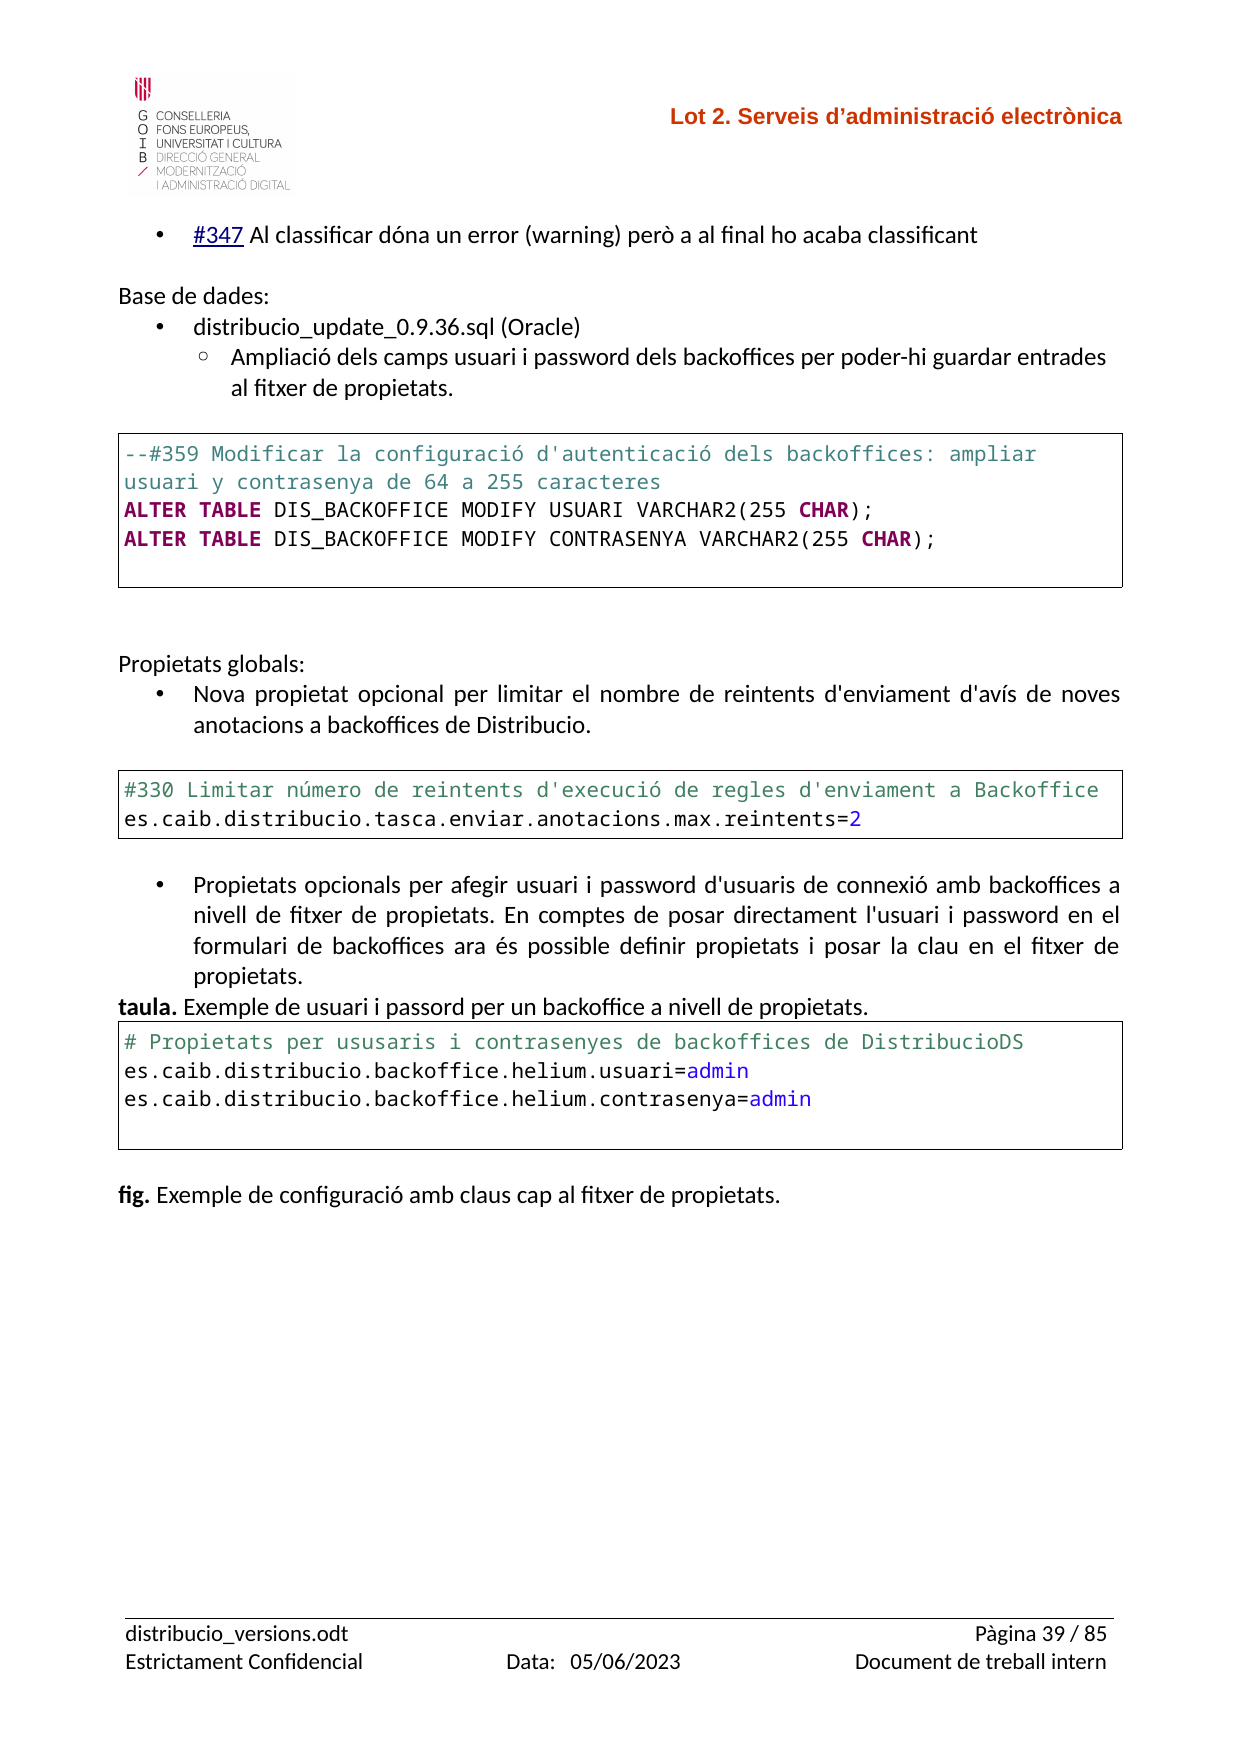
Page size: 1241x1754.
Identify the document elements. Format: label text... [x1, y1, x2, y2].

text Base de dades: [118, 280, 1122, 311]
list #347 Al classificar dóna un error (warning) però a al final ho acaba classificant [156, 219, 1122, 250]
text Propietats globals: [118, 648, 1122, 678]
text fig. Exemple de configuració amb claus cap al fitxer de propietats. [118, 1179, 1122, 1210]
list Nova propietat opcional per limitar el nombre de reintents d'enviament d'avís de noves anotacions a backoffices de Distribucio. [156, 678, 1122, 739]
text taula. Exemple de usuari i passord per un backoffice a nivell de propietats. [118, 991, 1122, 1021]
table_header # Propietats per ususaris i contrasenyes de backoffices de DistribucioDS es.caib.distribucio.backoffice.helium.usuari=admin es.caib.distribucio.backoffice.helium.contrasenya=admin [119, 1022, 1122, 1149]
list distribucio_update_0.9.36.sql (Oracle) [156, 311, 1122, 341]
table_header #330 Limitar número de reintents d'execució de regles d'enviament a Backoffice es.caib.distribucio.tasca.enviar.anotacions.max.reintents=2 [119, 771, 1122, 838]
list Propietats opcionals per afegir usuari i password d'usuaris de connexió amb backoffices a nivell de fitxer de propietats. En comptes de posar directament l'usuari i password en el formulari de backoffices ara és possible definir propietats i posar la clau en el fitxer de propietats. [156, 869, 1122, 991]
list Ampliació dels camps usuari i password dels backoffices per poder-hi guardar entrades al fitxer de propietats. [193, 341, 1122, 402]
table_header --#359 Modificar la configuració d'autenticació dels backoffices: ampliar usuari y contrasenya de 64 a 255 caracteres ALTER TABLE DIS_BACKOFFICE MODIFY USUARI VARCHAR2(255 CHAR); ALTER TABLE DIS_BACKOFFICE MODIFY CONTRASENYA VARCHAR2(255 CHAR); [119, 434, 1122, 587]
picture [126, 70, 299, 197]
